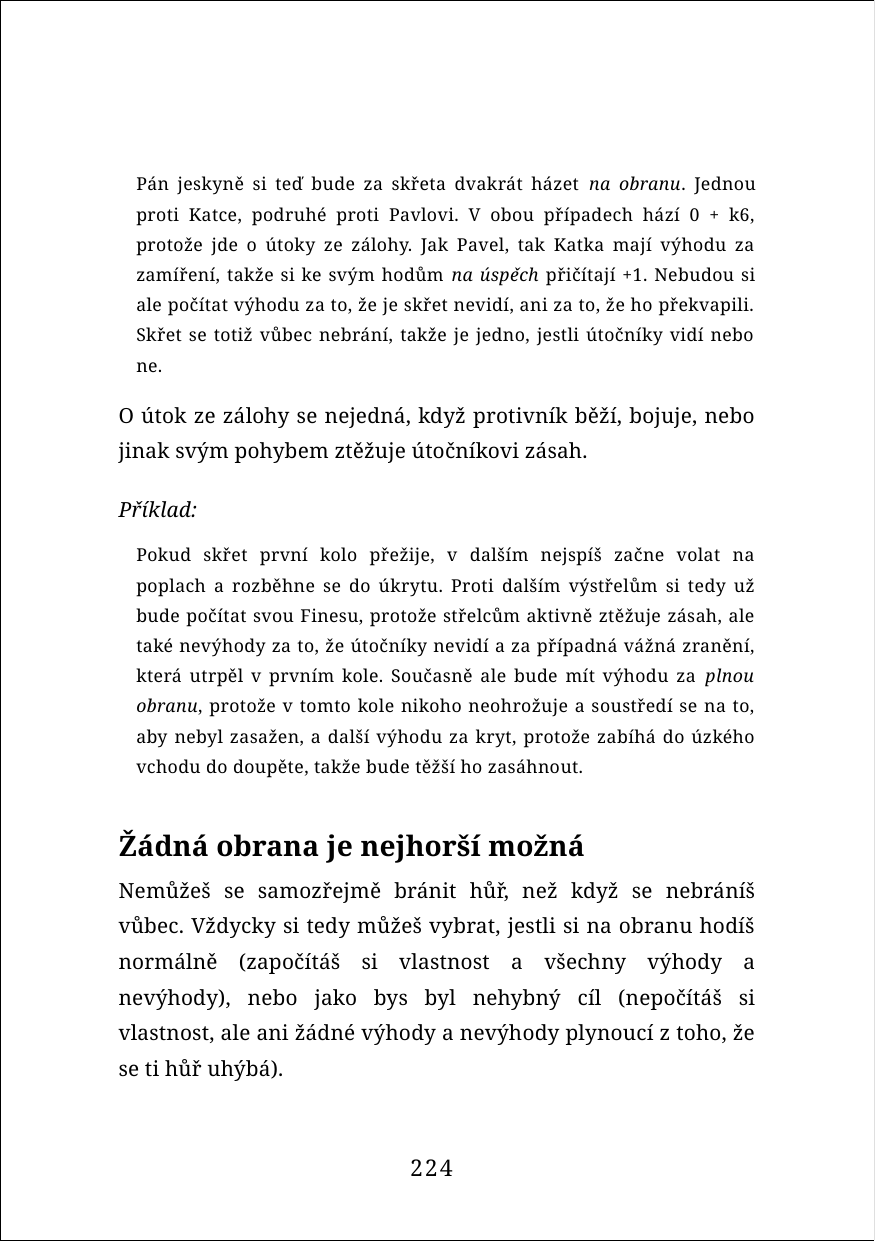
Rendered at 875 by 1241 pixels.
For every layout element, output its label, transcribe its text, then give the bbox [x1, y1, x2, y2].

text O útok ze zálohy se nejedná, když protivník běží, bojuje, nebo jinak svým pohybem ztěžuje útočníkovi zásah. [118, 401, 756, 465]
text Nemůžeš se samozřejmě bránit hůř, než když se nebráníš vůbec. Vždycky si tedy můžeš vybrat, jestli si na obranu hodíš normálně (započítáš si vlastnost a všechny výhody a nevýhody), nebo jako bys byl nehybný cíl (nepočítáš si vlastnost, ale ani žádné výhody a nevýhody plynoucí z toho, že se ti hůř uhýbá). [118, 876, 756, 1082]
text Příklad: [118, 496, 756, 524]
text Pokud skřet první kolo přežije, v dalším nejspíš začne volat na poplach a rozběhne se do úkrytu. Proti dalším výstřelům si tedy už bude počítat svou Finesu, protože střelcům aktivně ztěžuje zásah, ale také nevýhody za to, že útočníky nevidí a za případná vážná zranění, která utrpěl v prvním kole. Současně ale bude mít výhodu za plnou obranu, protože v tomto kole nikoho neohrožuje a soustředí se na to, aby nebyl zasažen, a další výhodu za kryt, protože zabíhá do úzkého vchodu do doupěte, takže bude těžší ho zasáhnout. [136, 543, 756, 778]
subtitle Žádná obrana je nejhorší možná [118, 826, 756, 864]
text Pán jeskyně si teď bude za skřeta dvakrát házet na obranu. Jednou proti Katce, podruhé proti Pavlovi. V obou případech hází 0 + k6, protože jde o útoky ze zálohy. Jak Pavel, tak Katka mají výhodu za zamíření, takže si ke svým hodům na úspěch přičítají +1. Nebudou si ale počítat výhodu za to, že je skřet nevidí, ani za to, že ho překvapili. Skřet se totiž vůbec nebrání, takže je jedno, jestli útočníky vidí nebo ne. [136, 172, 756, 377]
